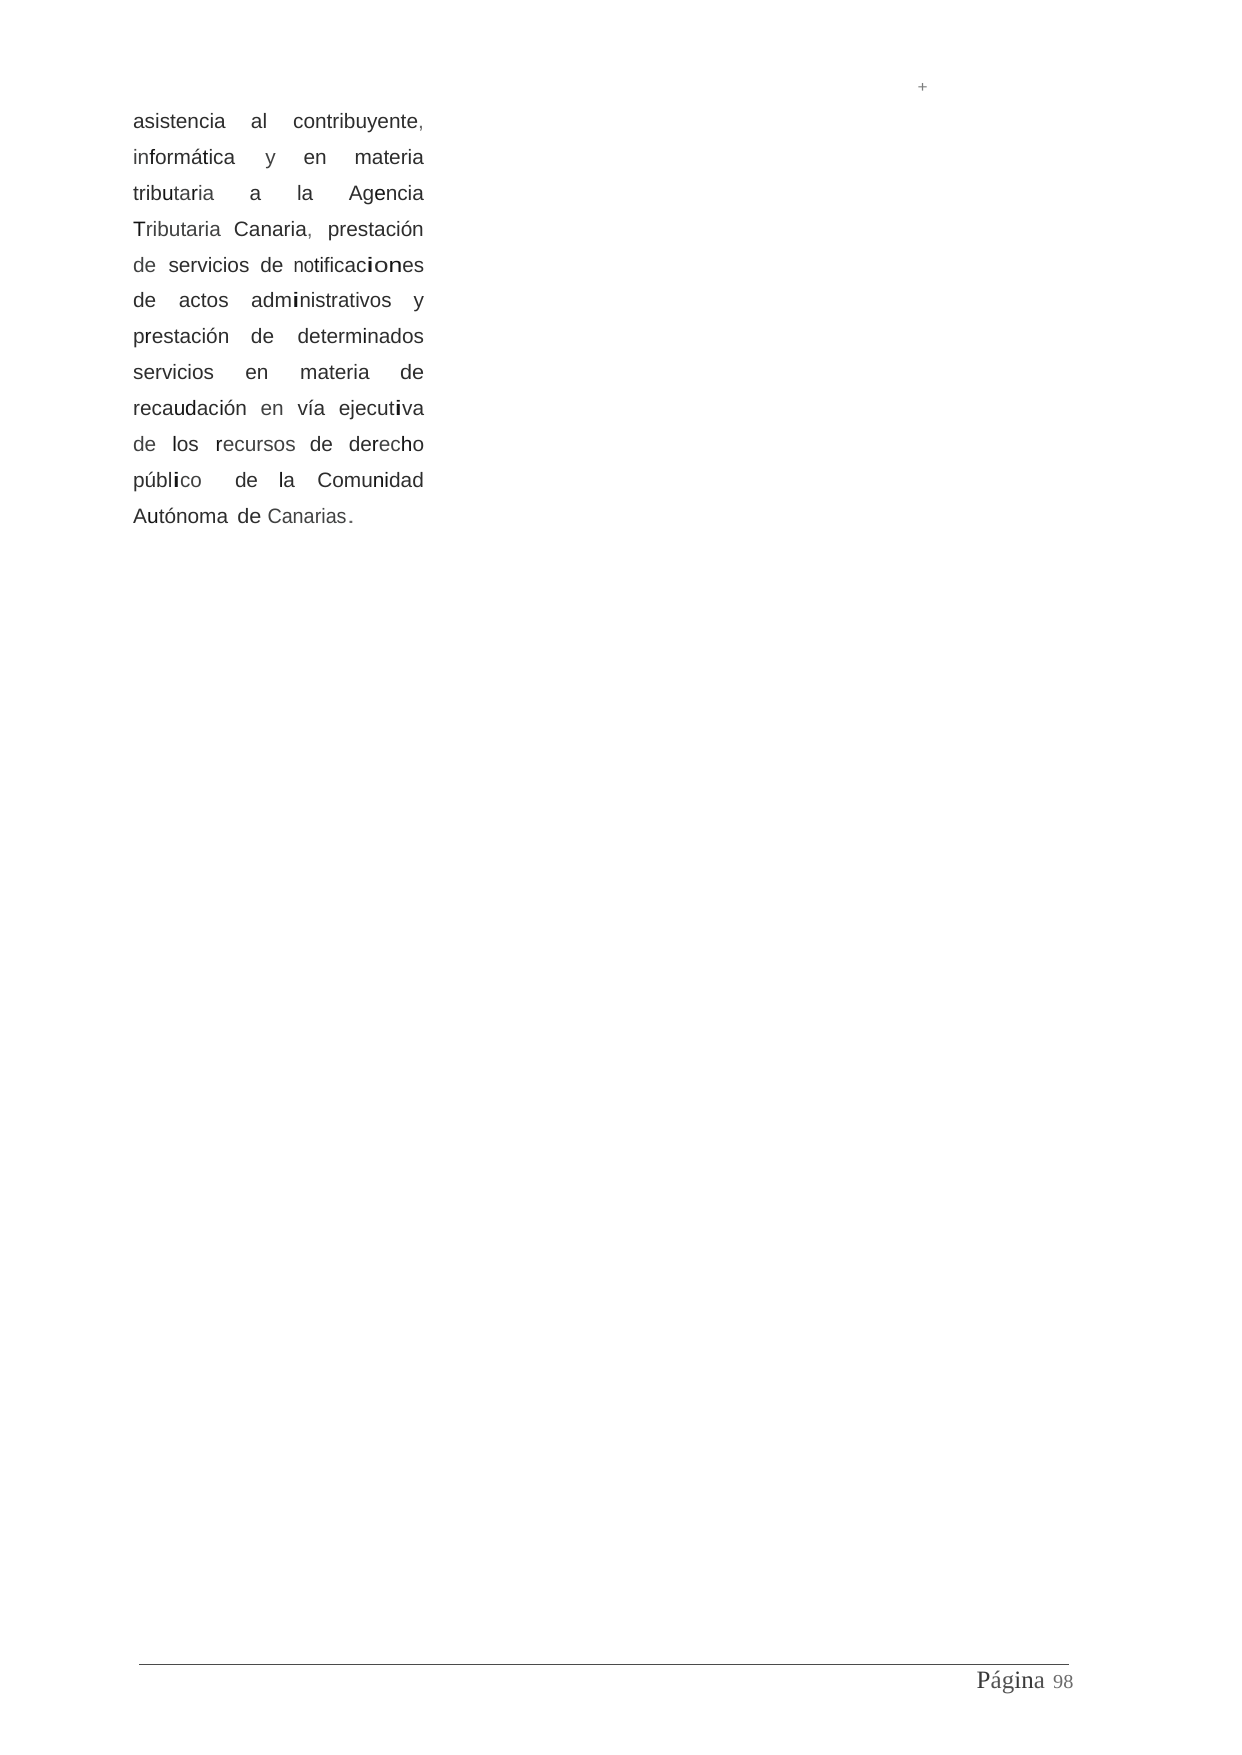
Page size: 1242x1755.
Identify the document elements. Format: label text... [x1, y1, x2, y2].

text asistencia al contribuyente, informática y en materia tributaria a la Agencia Tributaria Canaria, prestación de servicios de notificaciones de actos administrativos y prestación de determinados servicios en materia de recaudación en vía ejecutiva de los recursos de derecho público de la Comunidad Autónoma de Canarias. [133, 109, 424, 528]
